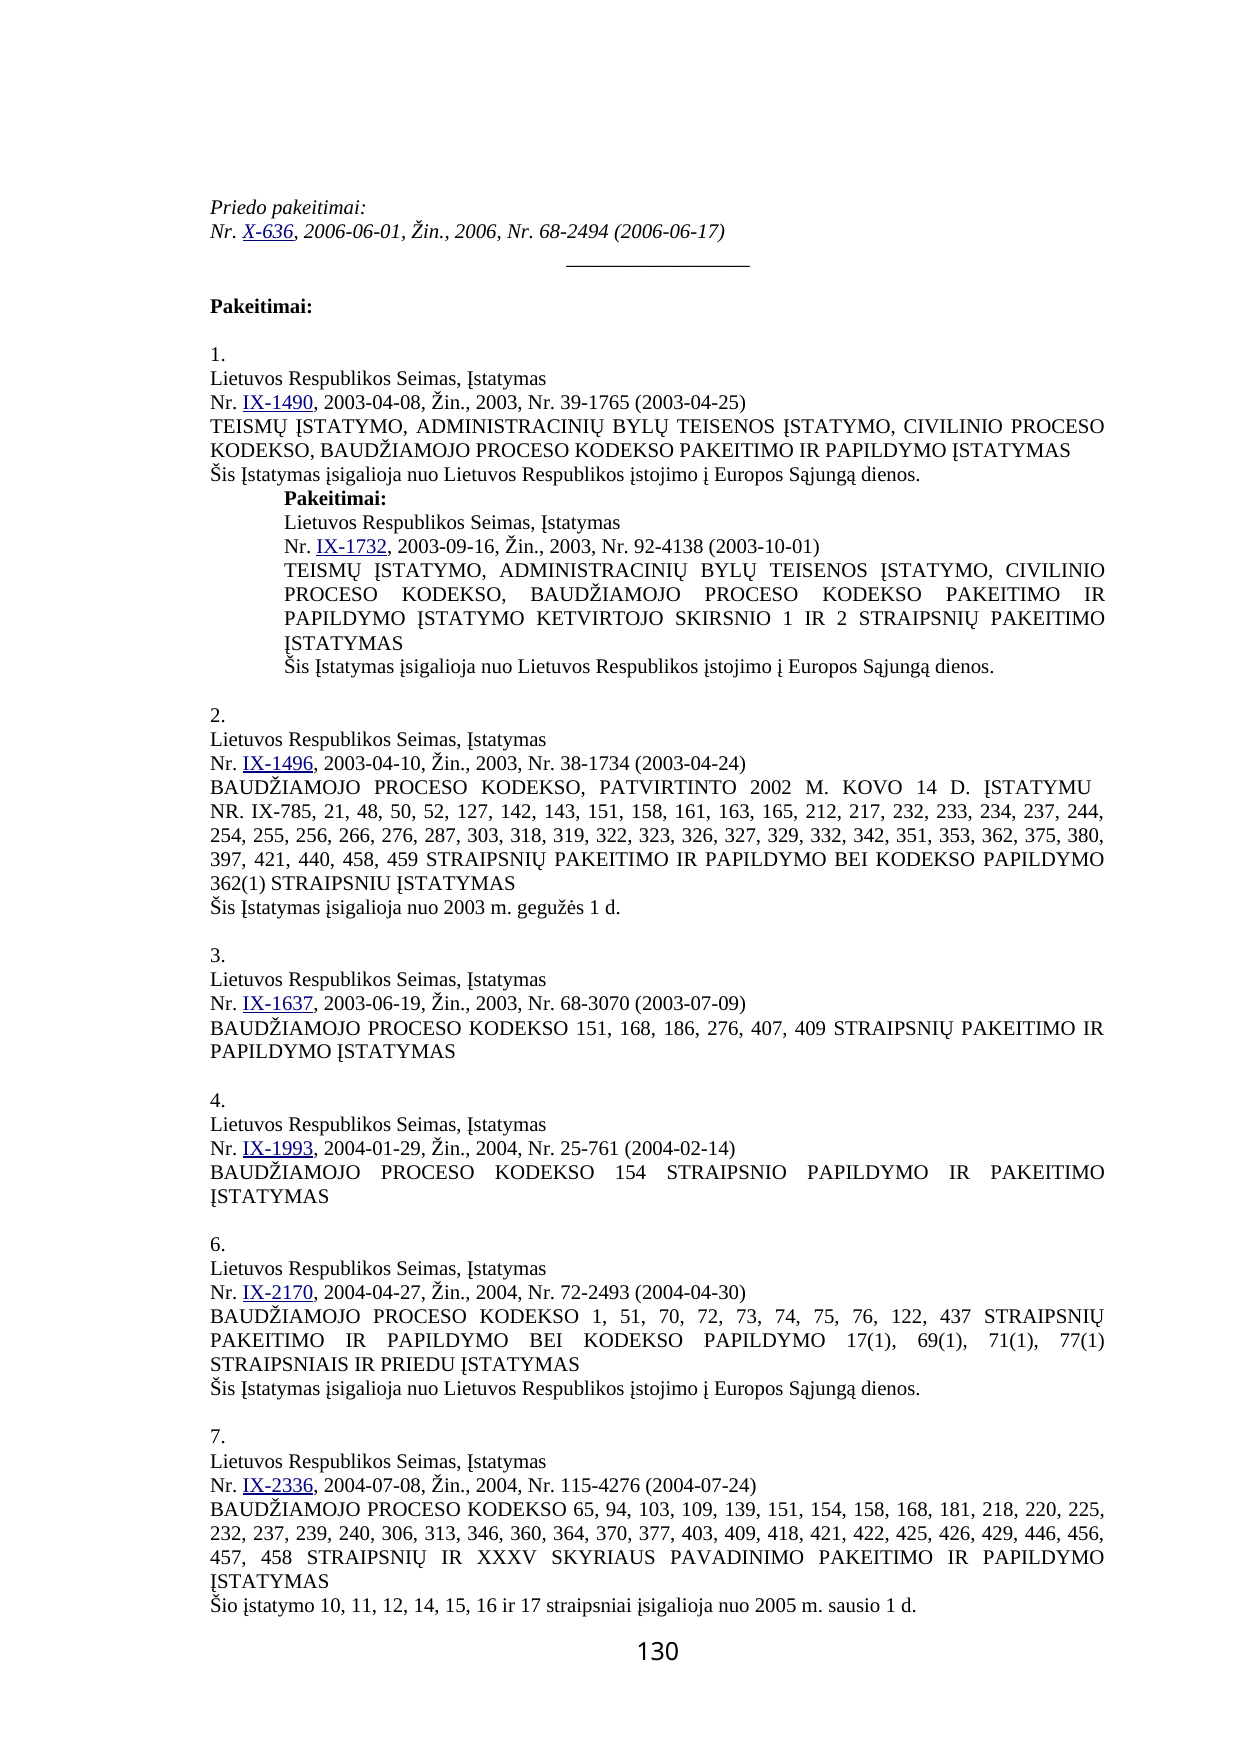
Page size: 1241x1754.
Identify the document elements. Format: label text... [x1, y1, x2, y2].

text Šis Įstatymas įsigalioja nuo Lietuvos Respublikos įstojimo į Europos Sąjungą dienos. [210, 462, 1106, 486]
text Nr. IX-1637, 2003-06-19, Žin., 2003, Nr. 68-3070 (2003-07-09) [210, 991, 1106, 1015]
text Priedo pakeitimai: [210, 195, 1106, 219]
text Šis Įstatymas įsigalioja nuo Lietuvos Respublikos įstojimo į Europos Sąjungą dienos. [210, 654, 1106, 678]
text Nr. IX-1496, 2003-04-10, Žin., 2003, Nr. 38-1734 (2003-04-24) [210, 751, 1106, 775]
text Nr. IX-2170, 2004-04-27, Žin., 2004, Nr. 72-2493 (2004-04-30) [210, 1280, 1106, 1304]
text TEISMŲ ĮSTATYMO, ADMINISTRACINIŲ BYLŲ TEISENOS ĮSTATYMO, CIVILINIO PROCESO KODEKSO, BAUDŽIAMOJO PROCESO KODEKSO PAKEITIMO IR PAPILDYMO ĮSTATYMAS [210, 414, 1106, 462]
text BAUDŽIAMOJO PROCESO KODEKSO 1, 51, 70, 72, 73, 74, 75, 76, 122, 437 STRAIPSNIŲ PAKEITIMO IR PAPILDYMO BEI KODEKSO PAPILDYMO 17(1), 69(1), 71(1), 77(1) STRAIPSNIAIS IR PRIEDU ĮSTATYMAS [210, 1304, 1106, 1376]
text 2. [210, 703, 1106, 727]
text Lietuvos Respublikos Seimas, Įstatymas [210, 366, 1106, 390]
text BAUDŽIAMOJO PROCESO KODEKSO, PATVIRTINTO 2002 M. KOVO 14 D. ĮSTATYMU NR. IX-785, 21, 48, 50, 52, 127, 142, 143, 151, 158, 161, 163, 165, 212, 217, 232, 233, 234, 237, 244, 254, 255, 256, 266, 276, 287, 303, 318, 319, 322, 323, 326, 327, 329, 332, 342, 351, 353, 362, 375, 380, 397, 421, 440, 458, 459 STRAIPSNIŲ PAKEITIMO IR PAPILDYMO BEI KODEKSO PAPILDYMO 362(1) STRAIPSNIU ĮSTATYMAS [210, 775, 1106, 895]
text 1. [210, 342, 1106, 366]
text Šis Įstatymas įsigalioja nuo 2003 m. gegužės 1 d. [210, 895, 1106, 919]
text 4. [210, 1088, 1106, 1112]
text 6. [210, 1232, 1106, 1256]
text TEISMŲ ĮSTATYMO, ADMINISTRACINIŲ BYLŲ TEISENOS ĮSTATYMO, CIVILINIO PROCESO KODEKSO, BAUDŽIAMOJO PROCESO KODEKSO PAKEITIMO IR PAPILDYMO ĮSTATYMO KETVIRTOJO SKIRSNIO 1 IR 2 STRAIPSNIŲ PAKEITIMO ĮSTATYMAS [284, 558, 1106, 654]
text Lietuvos Respublikos Seimas, Įstatymas [210, 1448, 1106, 1473]
text Lietuvos Respublikos Seimas, Įstatymas [210, 967, 1106, 991]
text Nr. IX-1993, 2004-01-29, Žin., 2004, Nr. 25-761 (2004-02-14) [210, 1136, 1106, 1160]
text Lietuvos Respublikos Seimas, Įstatymas [210, 727, 1106, 751]
text Pakeitimai: [210, 486, 1106, 510]
text Nr. IX-2336, 2004-07-08, Žin., 2004, Nr. 115-4276 (2004-07-24) [210, 1473, 1106, 1497]
text Lietuvos Respublikos Seimas, Įstatymas [210, 1256, 1106, 1280]
text BAUDŽIAMOJO PROCESO KODEKSO 65, 94, 103, 109, 139, 151, 154, 158, 168, 181, 218, 220, 225, 232, 237, 239, 240, 306, 313, 346, 360, 364, 370, 377, 403, 409, 418, 421, 422, 425, 426, 429, 446, 456, 457, 458 STRAIPSNIŲ IR XXXV SKYRIAUS PAVADINIMO PAKEITIMO IR PAPILDYMO ĮSTATYMAS [210, 1497, 1106, 1593]
text 3. [210, 943, 1106, 967]
text Lietuvos Respublikos Seimas, Įstatymas [210, 510, 1106, 534]
text Nr. X-636, 2006-06-01, Žin., 2006, Nr. 68-2494 (2006-06-17) [210, 219, 1106, 243]
text Lietuvos Respublikos Seimas, Įstatymas [210, 1112, 1106, 1136]
text 7. [210, 1424, 1106, 1448]
text Nr. IX-1490, 2003-04-08, Žin., 2003, Nr. 39-1765 (2003-04-25) [210, 390, 1106, 414]
text BAUDŽIAMOJO PROCESO KODEKSO 151, 168, 186, 276, 407, 409 STRAIPSNIŲ PAKEITIMO IR PAPILDYMO ĮSTATYMAS [210, 1015, 1106, 1063]
text Nr. IX-1732, 2003-09-16, Žin., 2003, Nr. 92-4138 (2003-10-01) [210, 534, 1106, 558]
text Pakeitimai: [210, 293, 1106, 318]
text Šis Įstatymas įsigalioja nuo Lietuvos Respublikos įstojimo į Europos Sąjungą dienos. [210, 1376, 1106, 1400]
text Šio įstatymo 10, 11, 12, 14, 15, 16 ir 17 straipsniai įsigalioja nuo 2005 m. sausio 1 d. [210, 1593, 1106, 1617]
text ________________ [210, 243, 1106, 269]
text BAUDŽIAMOJO PROCESO KODEKSO 154 STRAIPSNIO PAPILDYMO IR PAKEITIMO ĮSTATYMAS [210, 1160, 1106, 1208]
